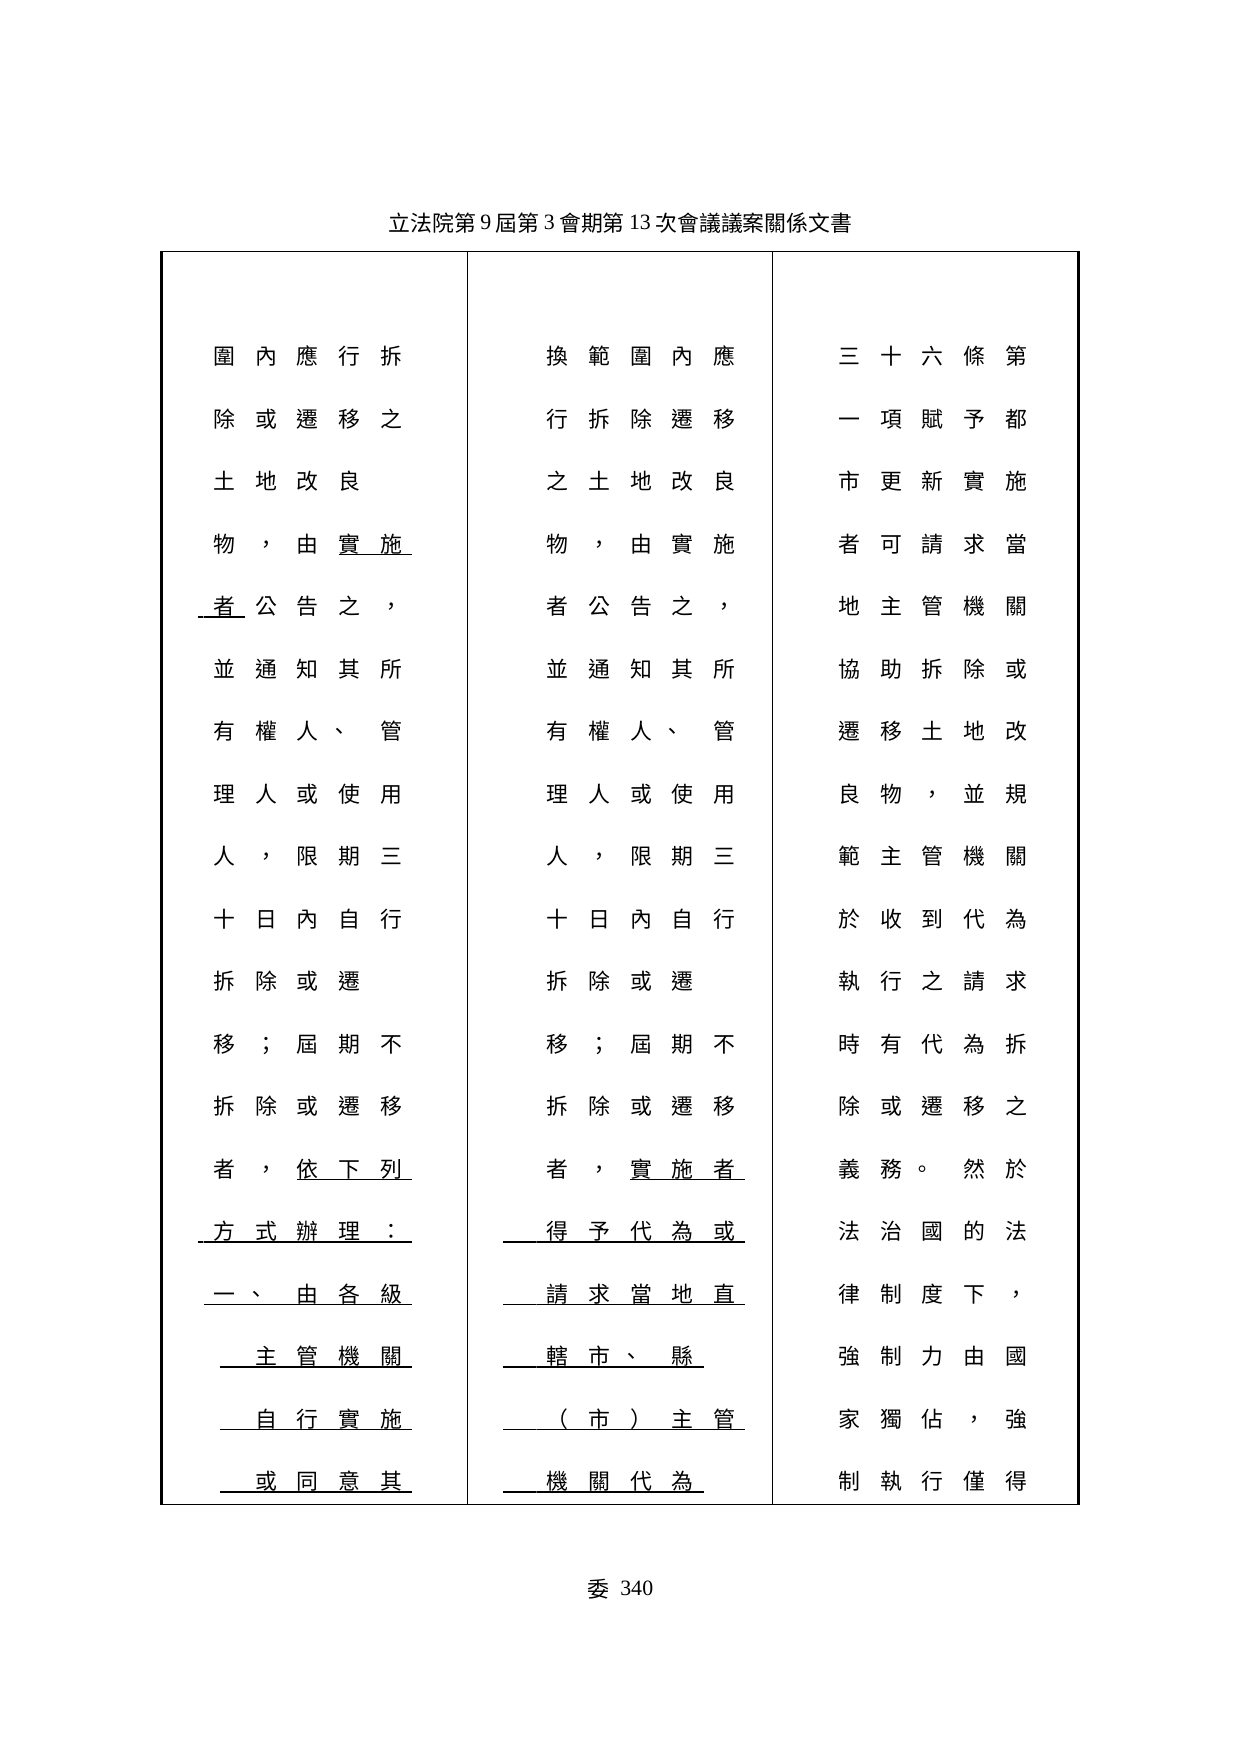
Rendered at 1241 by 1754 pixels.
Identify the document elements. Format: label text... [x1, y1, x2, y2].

table_cell 三十六條第一項賦予都市更新實施者可請求當地主管機關協助拆除或遷移土地改良物，並規範主管機關於收到代為執行之請求時有代為拆除或遷移之義務。然於法治國的法律制度下，強制力由國家獨佔，強制執行僅得 [773, 252, 1077, 1504]
table_cell 圍內應行拆除或遷移之土地改良物，由實施者公告之，並通知其所有權人、管理人或使用人，限期三十日內自行拆除或遷移；屆期不拆除或遷移者，依下列方式辦理： 一、由各級主管機關自行實施或同意其 [163, 252, 467, 1504]
table_cell 換範圍內應行拆除遷移之土地改良物，由實施者公告之，並通知其所有權人、管理人或使用人，限期三十日內自行拆除或遷移；屆期不拆除或遷移者，實施者得予代為或請求當地直轄市、縣（市）主管機關代為 [468, 252, 772, 1504]
